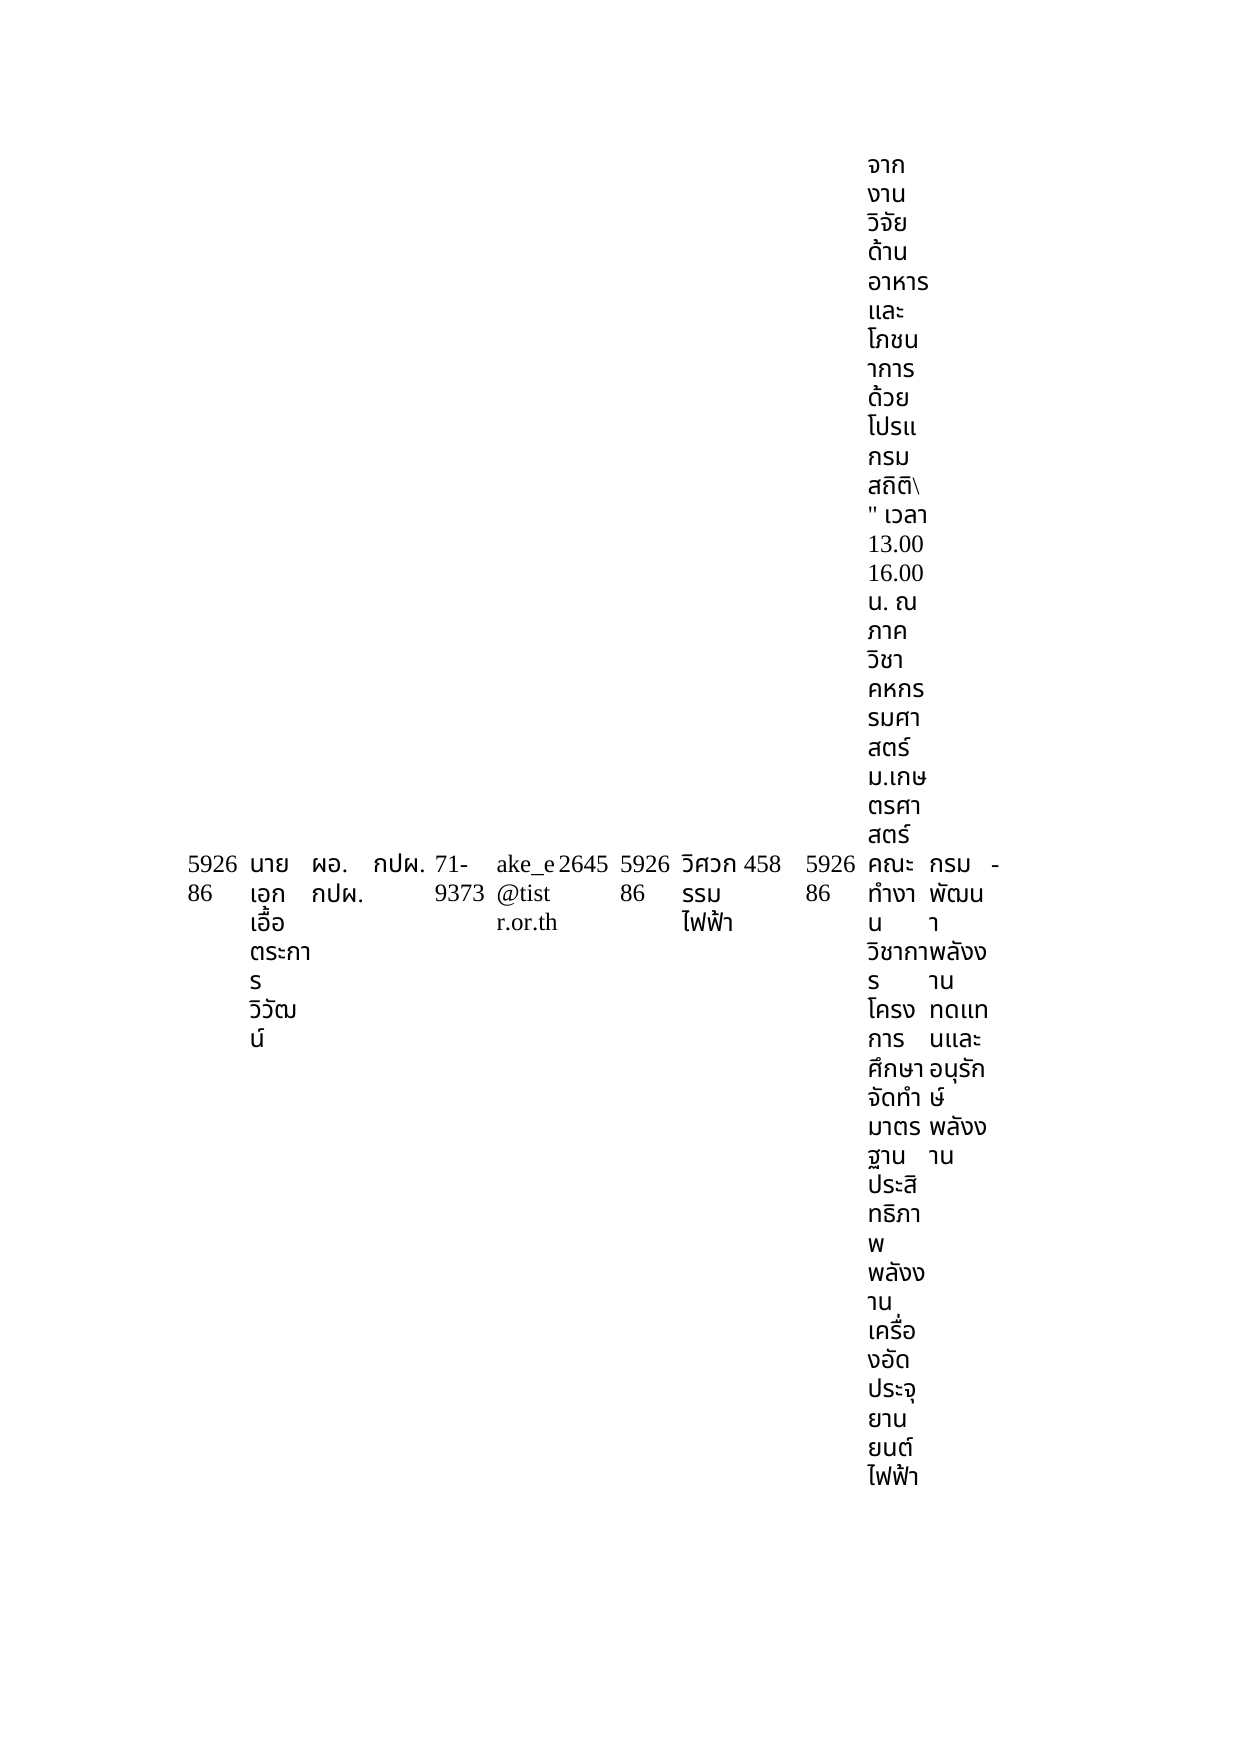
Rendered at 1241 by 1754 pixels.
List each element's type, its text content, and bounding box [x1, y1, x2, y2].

table_cell [991, 150, 1053, 849]
table_cell [620, 150, 682, 849]
table_cell ake_e@tistr.or.th [496, 850, 558, 1491]
table_cell จากงานวิจัยด้านอาหารและโภชนาการด้วยโปรแกรมสถิติ\" เวลา 13.0016.00 น. ณ ภาควิชาคหกรรมศาสตร์ ม.เกษตรศาสตร์ [867, 150, 929, 849]
table_cell 458 [744, 850, 805, 1491]
table_cell [558, 150, 620, 849]
table_cell [188, 150, 249, 849]
table_cell [496, 150, 558, 849]
table_cell คณะทำงานวิชาการ โครงการศึกษาจัดทำมาตรฐานประสิทธิภาพพลังงานเครื่องอัดประจุยานยนต์ไฟฟ้า [867, 850, 929, 1491]
table_cell [249, 150, 311, 849]
table_cell [311, 150, 373, 849]
table_cell [373, 150, 434, 849]
table_cell [744, 150, 805, 849]
table_cell 592686 [188, 850, 249, 1491]
table_cell 592686 [620, 850, 682, 1491]
table_cell กปผ. [373, 850, 434, 1491]
table_cell วิศวกรรมไฟฟ้า [682, 850, 743, 1491]
table_cell - [991, 850, 1053, 1491]
table_cell 71-9373 [435, 850, 496, 1491]
table_cell นายเอก เอื้อตระการวิวัฒน์ [249, 850, 311, 1491]
table_cell 592686 [805, 850, 867, 1491]
table_cell [435, 150, 496, 849]
table_cell ผอ. กปผ. [311, 850, 373, 1491]
table_cell กรมพัฒนาพลังงานทดแทนและอนุรักษ์พลังงาน [929, 850, 991, 1491]
table_cell [682, 150, 743, 849]
table_cell [805, 150, 867, 849]
table_cell [929, 150, 991, 849]
table_cell 2645 [558, 850, 620, 1491]
